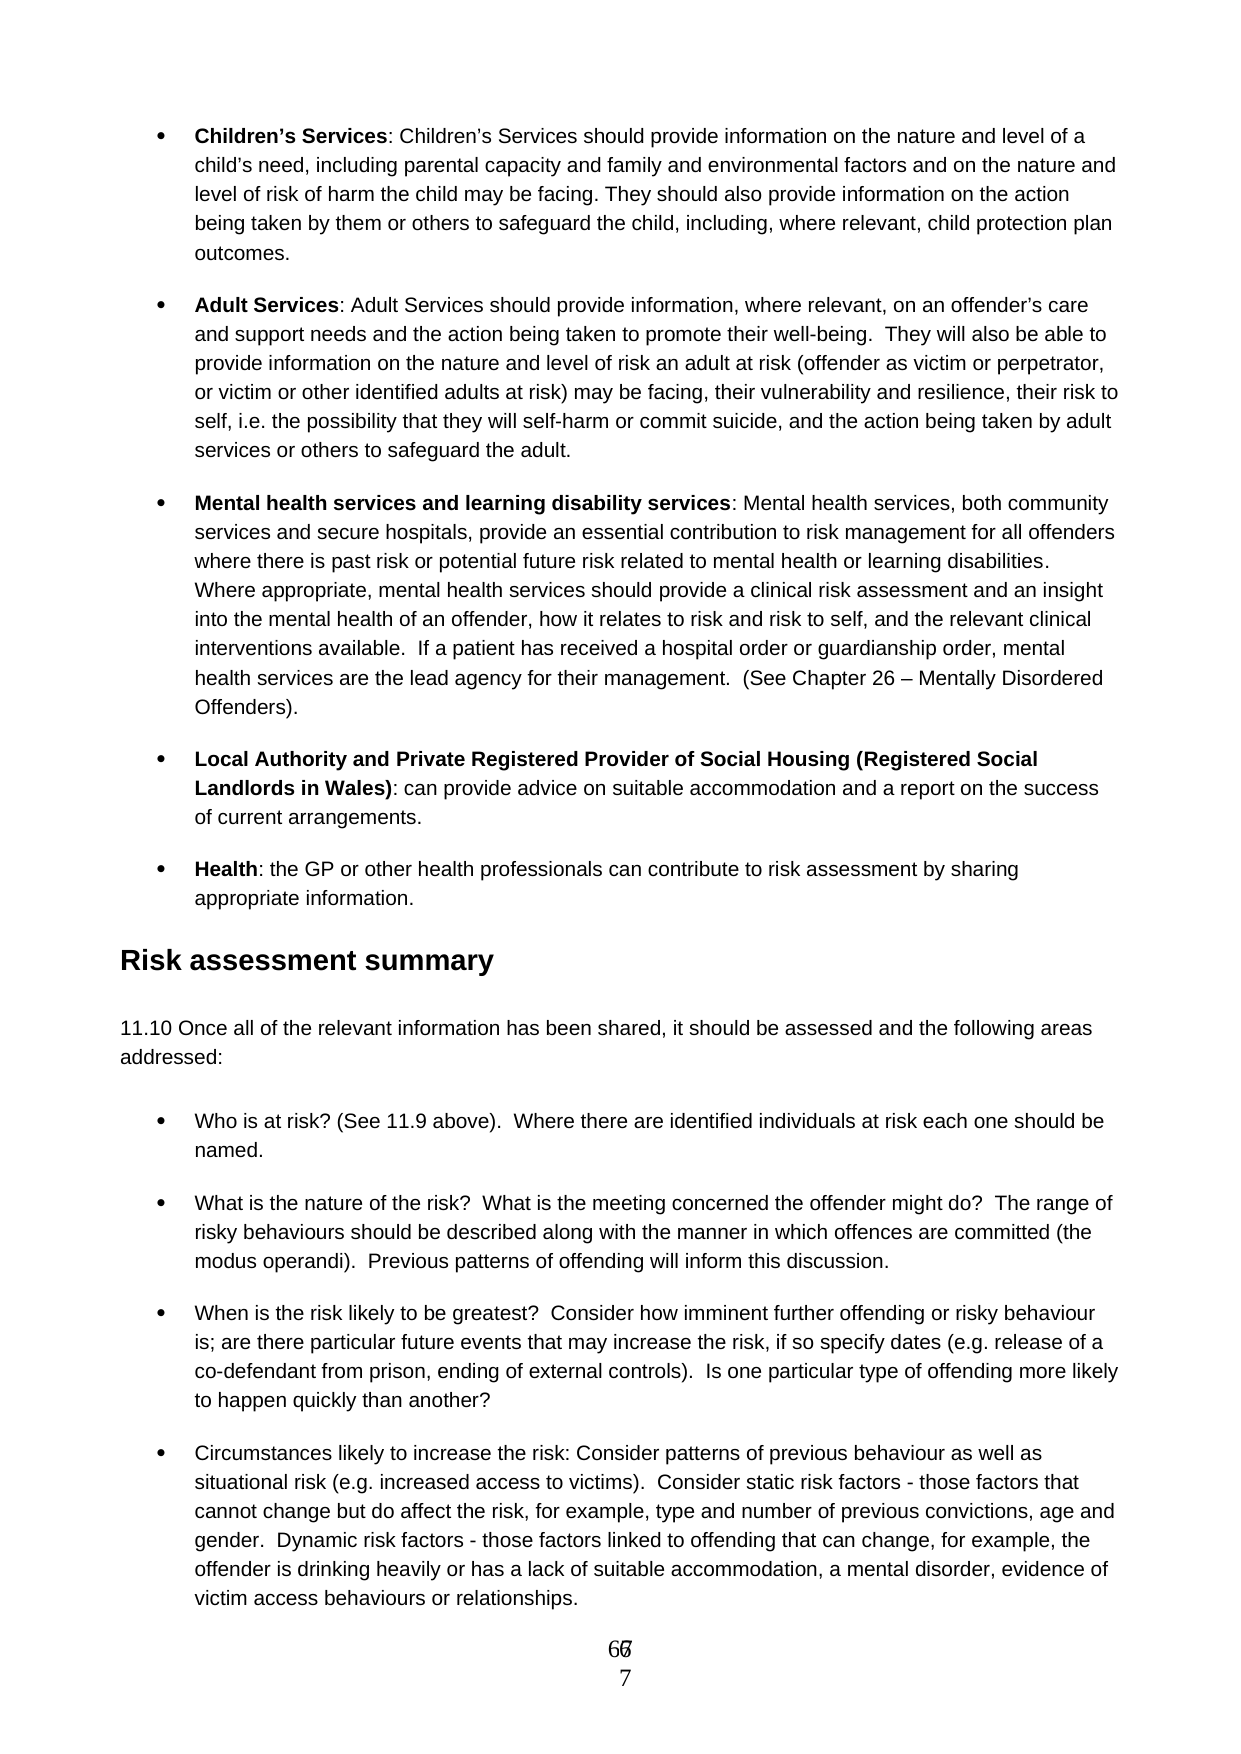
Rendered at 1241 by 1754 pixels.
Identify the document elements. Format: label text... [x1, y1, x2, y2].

text 11.10 Once all of the relevant information has been shared, it should be assessed and the following areas addressed: [120, 1012, 1120, 1070]
list Children’s Services: Children’s Services should provide information on the nature and level of a child’s need, including parental capacity and family and environmental factors and on the nature and level of risk of harm the child may be facing. They should also provide information on the action being taken by them or others to safeguard the child, including, where relevant, child protection plan outcomes. [157, 120, 1120, 266]
list Mental health services and learning disability services: Mental health services, both community services and secure hospitals, provide an essential contribution to risk management for all offenders where there is past risk or potential future risk related to mental health or learning disabilities. Where appropriate, mental health services should provide a clinical risk assessment and an insight into the mental health of an offender, how it relates to risk and risk to self, and the relevant clinical interventions available. If a patient has received a hospital order or guardianship order, mental health services are the lead agency for their management. (See Chapter 26 – Mentally Disordered Offenders). [157, 487, 1120, 720]
list Adult Services: Adult Services should provide information, where relevant, on an offender’s care and support needs and the action being taken to promote their well-being. They will also be able to provide information on the nature and level of risk an adult at risk (offender as victim or perpetrator, or victim or other identified adults at risk) may be facing, their vulnerability and resilience, their risk to self, i.e. the possibility that they will self-harm or commit suicide, and the action being taken by adult services or others to safeguard the adult. [157, 289, 1120, 464]
list When is the risk likely to be greatest? Consider how imminent further offending or risky behaviour is; are there particular future events that may increase the risk, if so specify dates (e.g. release of a co-defendant from prison, ending of external controls). Is one particular type of offending more likely to happen quickly than another? [157, 1297, 1120, 1414]
list Who is at risk? (See 11.9 above). Where there are identified individuals at risk each one should be named. [157, 1105, 1120, 1164]
list Health: the GP or other health professionals can contribute to risk assessment by sharing appropriate information. [157, 853, 1120, 912]
text Risk assessment summary [120, 947, 1120, 976]
list Circumstances likely to increase the risk: Consider patterns of previous behaviour as well as situational risk (e.g. increased access to victims). Consider static risk factors - those factors that cannot change but do affect the risk, for example, type and number of previous convictions, age and gender. Dynamic risk factors - those factors linked to offending that can change, for example, the offender is drinking heavily or has a lack of suitable accommodation, a mental disorder, evidence of victim access behaviours or relationships. [157, 1437, 1120, 1612]
list What is the nature of the risk? What is the meeting concerned the offender might do? The range of risky behaviours should be described along with the manner in which offences are committed (the modus operandi). Previous patterns of offending will inform this discussion. [157, 1187, 1120, 1274]
list Local Authority and Private Registered Provider of Social Housing (Registered Social Landlords in Wales): can provide advice on suitable accommodation and a report on the success of current arrangements. [157, 743, 1120, 830]
